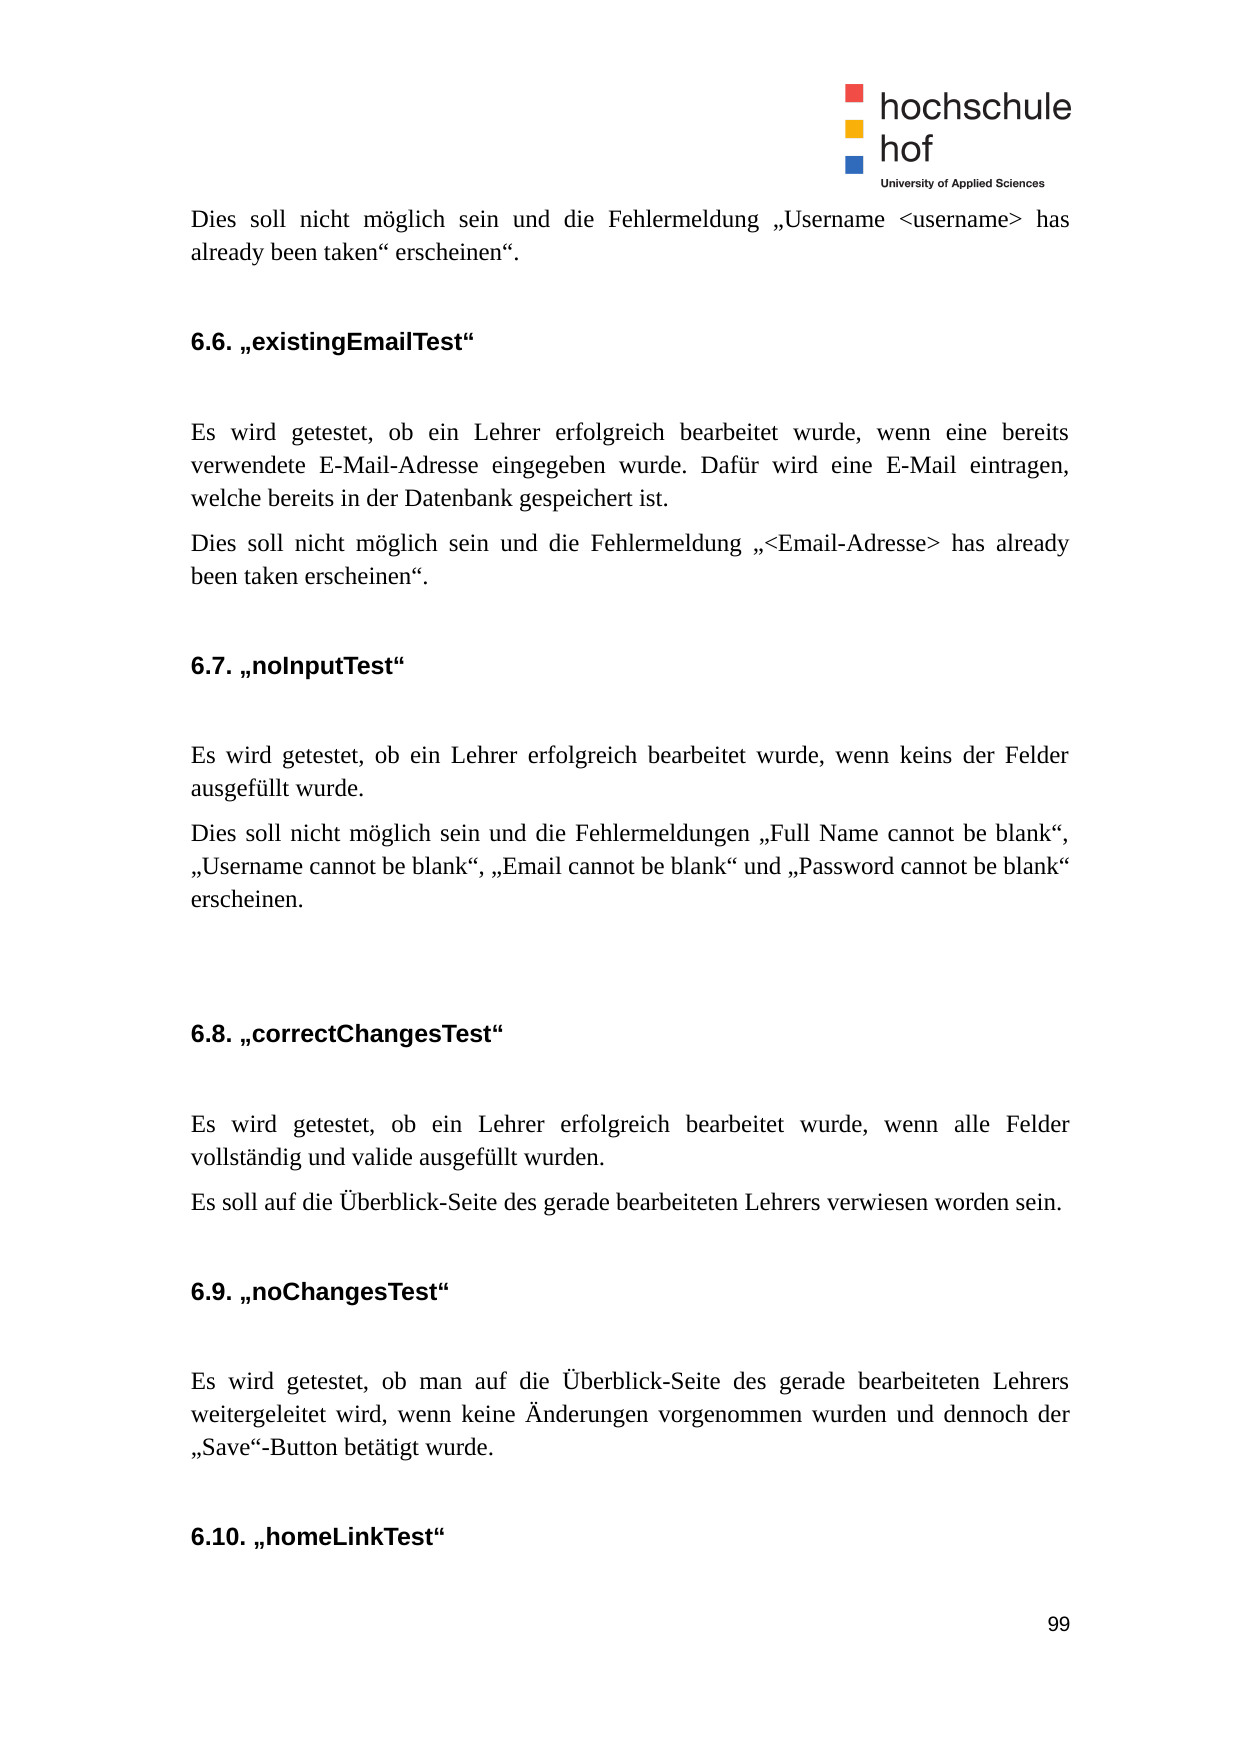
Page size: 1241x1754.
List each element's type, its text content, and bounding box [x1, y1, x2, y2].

text Dies soll nicht möglich sein und die Fehlermeldung „Username <username> has already been taken“ erscheinen“. [191, 204, 1070, 266]
text 6.8. „correctChangesTest“ [191, 1019, 1070, 1048]
text Dies soll nicht möglich sein und die Fehlermeldung „<Email-Adresse> has already been taken erscheinen“. [191, 528, 1070, 590]
text 6.9. „noChangesTest“ [191, 1277, 1070, 1305]
text 6.10. „homeLinkTest“ [191, 1522, 1070, 1551]
text Es wird getestet, ob man auf die Überblick-Seite des gerade bearbeiteten Lehrers weitergeleitet wird, wenn keine Änderungen vorgenommen wurden und dennoch der „Save“-Button betätigt wurde. [191, 1366, 1070, 1461]
text Es wird getestet, ob ein Lehrer erfolgreich bearbeitet wurde, wenn eine bereits verwendete E-Mail-Adresse eingegeben wurde. Dafür wird eine E-Mail eintragen, welche bereits in der Datenbank gespeichert ist. [191, 417, 1070, 512]
text 6.7. „noInputTest“ [191, 651, 1070, 679]
text 6.6. „existingEmailTest“ [191, 327, 1070, 356]
text Es wird getestet, ob ein Lehrer erfolgreich bearbeitet wurde, wenn keins der Felder ausgefüllt wurde. [191, 741, 1070, 802]
picture [845, 84, 1071, 189]
text Es soll auf die Überblick-Seite des gerade bearbeiteten Lehrers verwiesen worden sein. [191, 1187, 1070, 1216]
text Es wird getestet, ob ein Lehrer erfolgreich bearbeitet wurde, wenn alle Felder vollständig und valide ausgefüllt wurden. [191, 1109, 1070, 1171]
text Dies soll nicht möglich sein und die Fehlermeldungen „Full Name cannot be blank“, „Username cannot be blank“, „Email cannot be blank“ und „Password cannot be blank“ erscheinen. [191, 818, 1070, 913]
